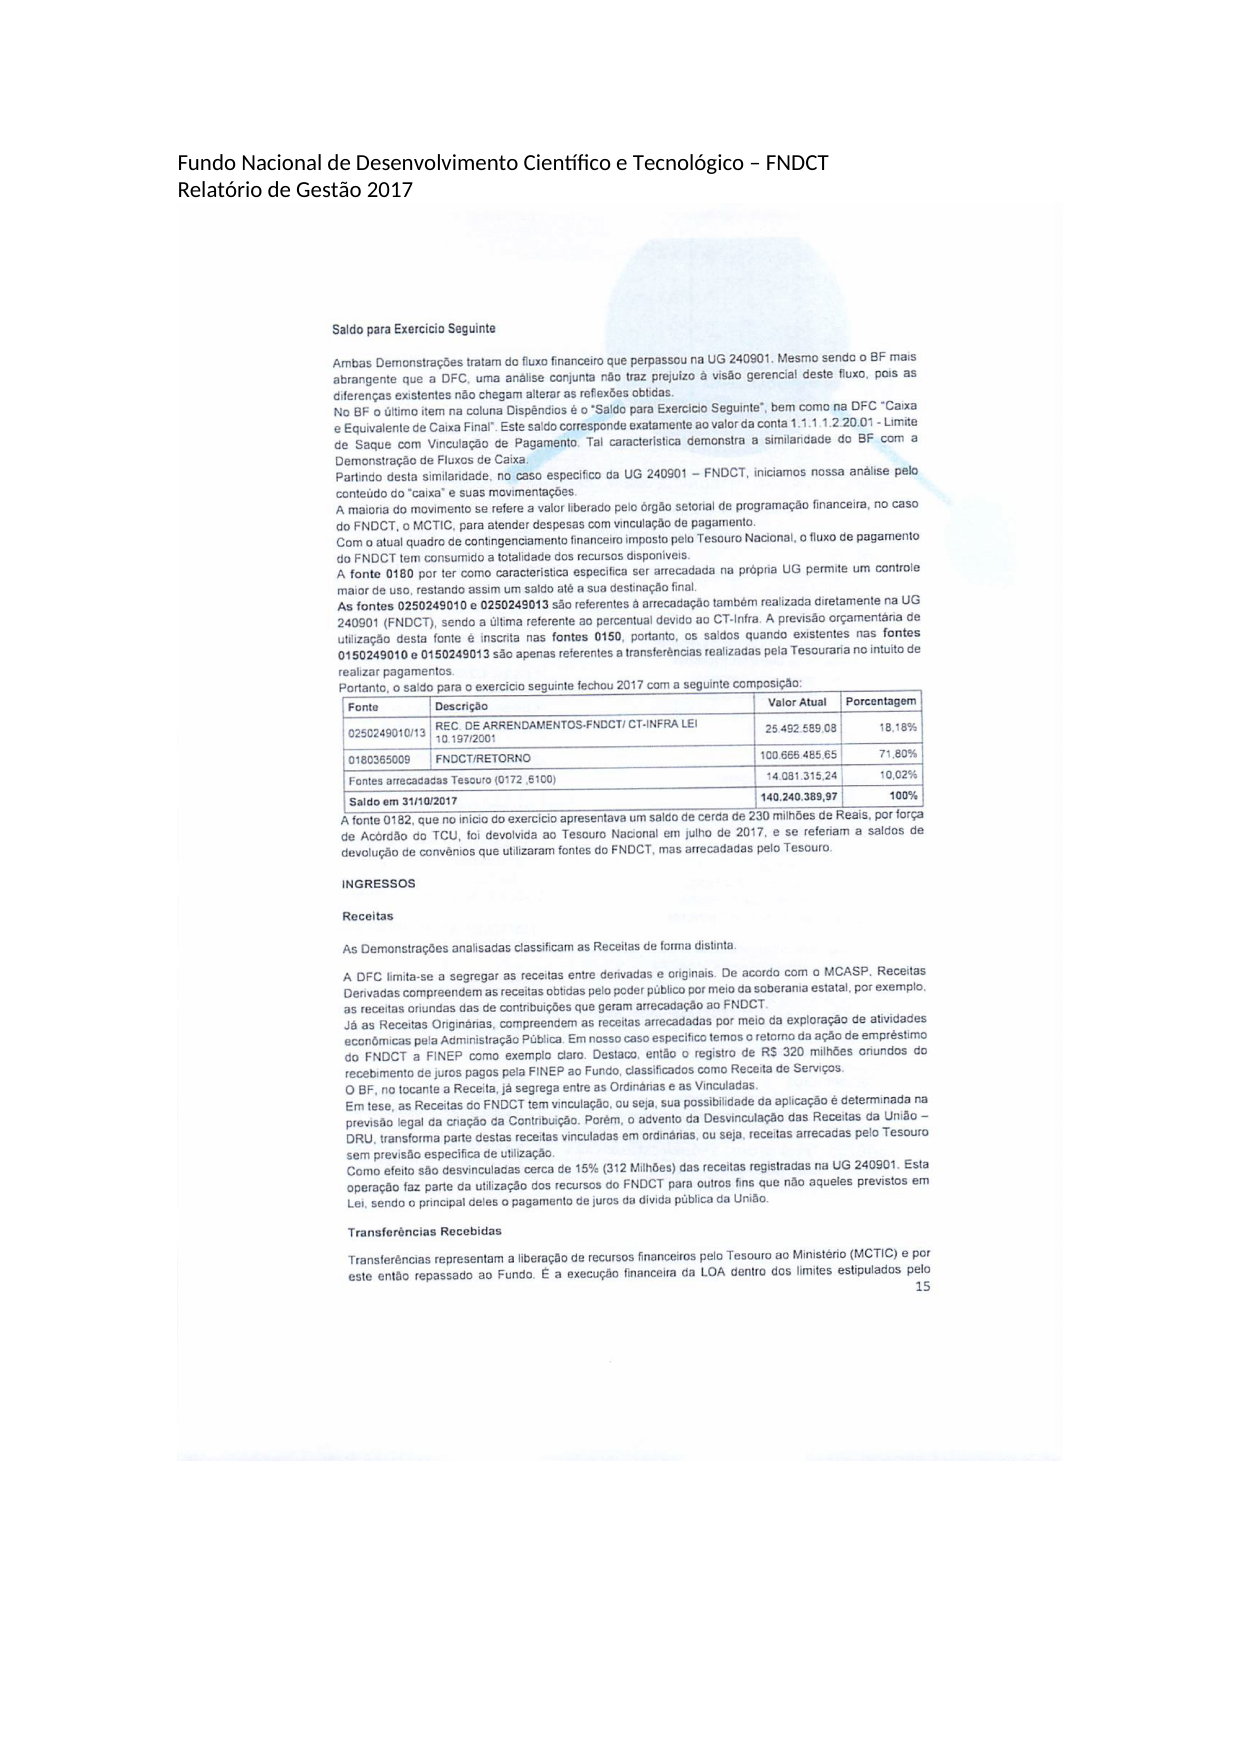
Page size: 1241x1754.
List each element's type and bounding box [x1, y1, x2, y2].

picture [177, 203, 1063, 1461]
